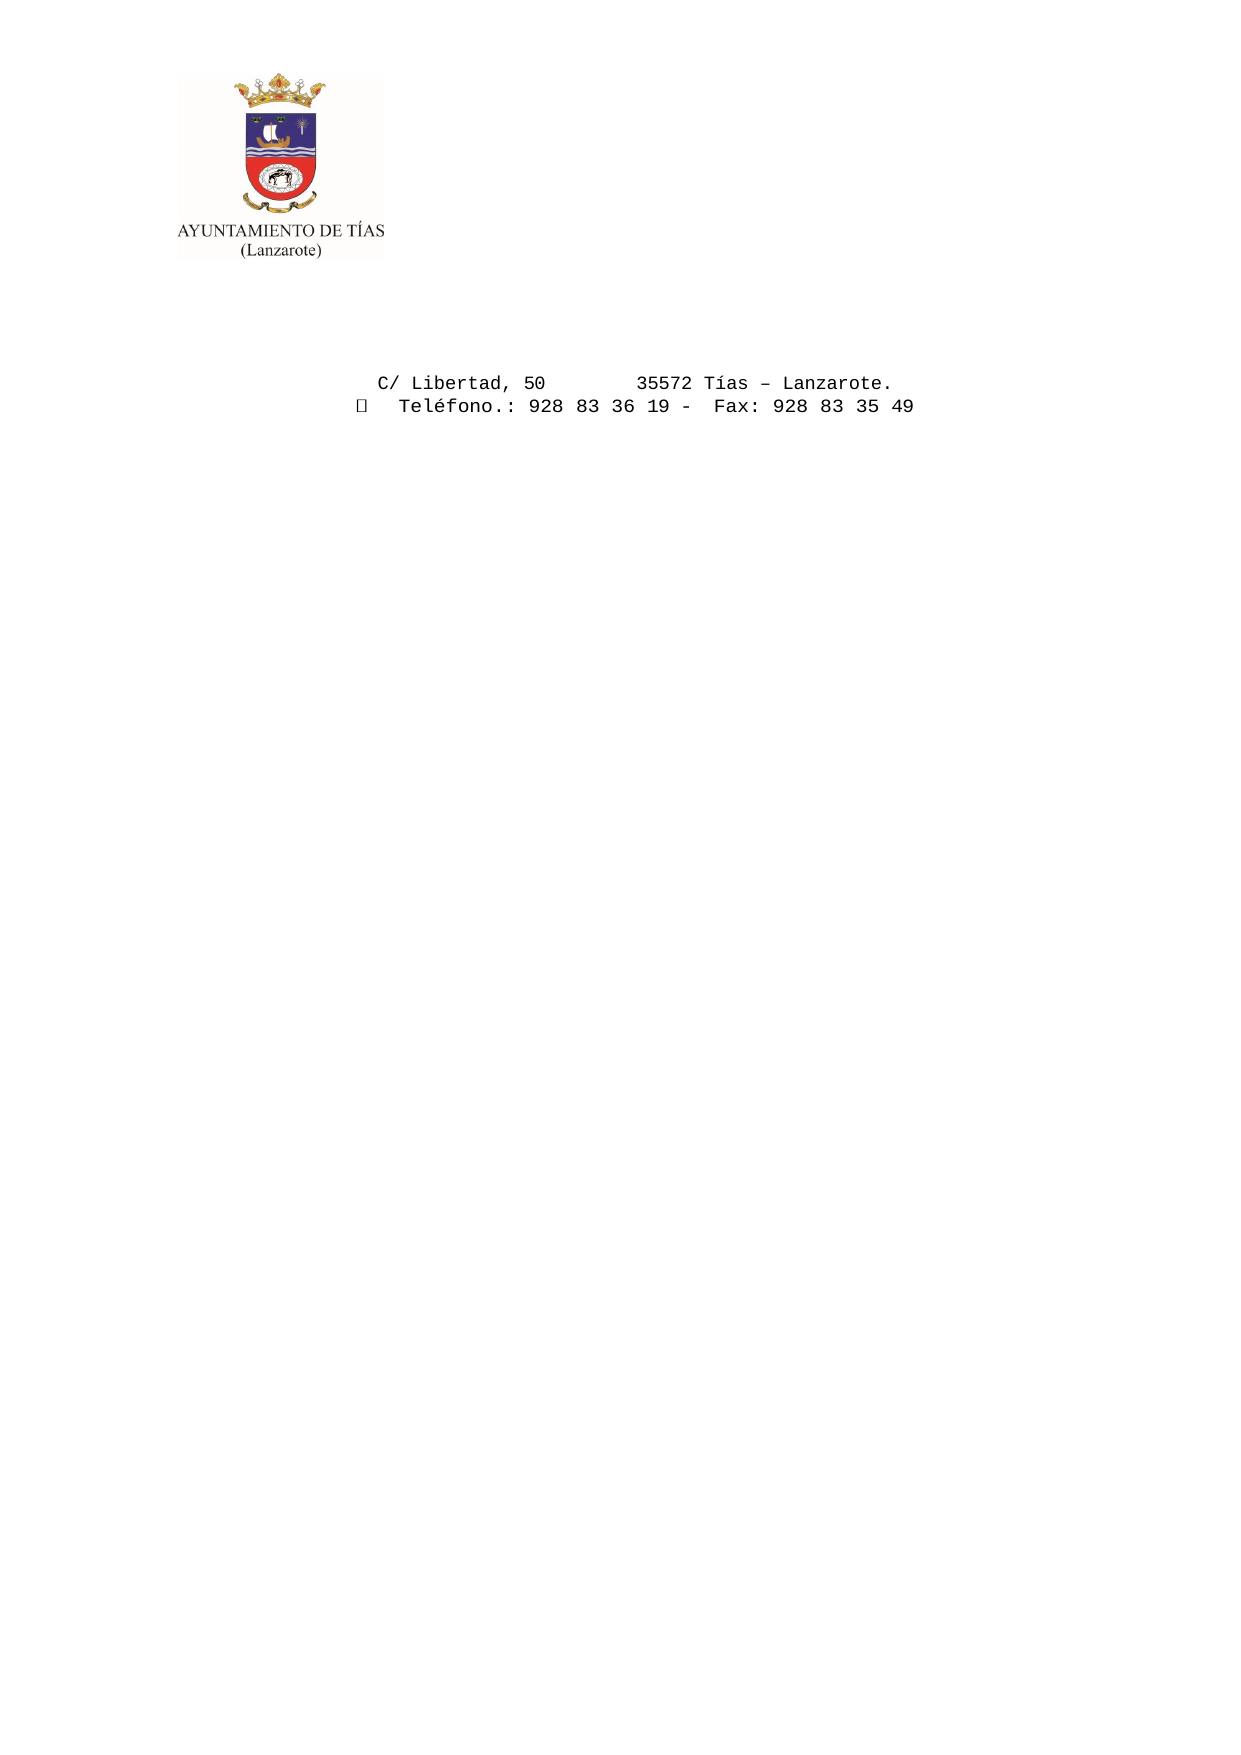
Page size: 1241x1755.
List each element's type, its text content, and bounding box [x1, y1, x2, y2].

text 🕿 Teléfono.: 928 83 36 19 - Fax: 928 83 35 49 [162, 395, 1108, 418]
text C/ Libertad, 50 35572 Tías – Lanzarote. [162, 374, 1108, 395]
